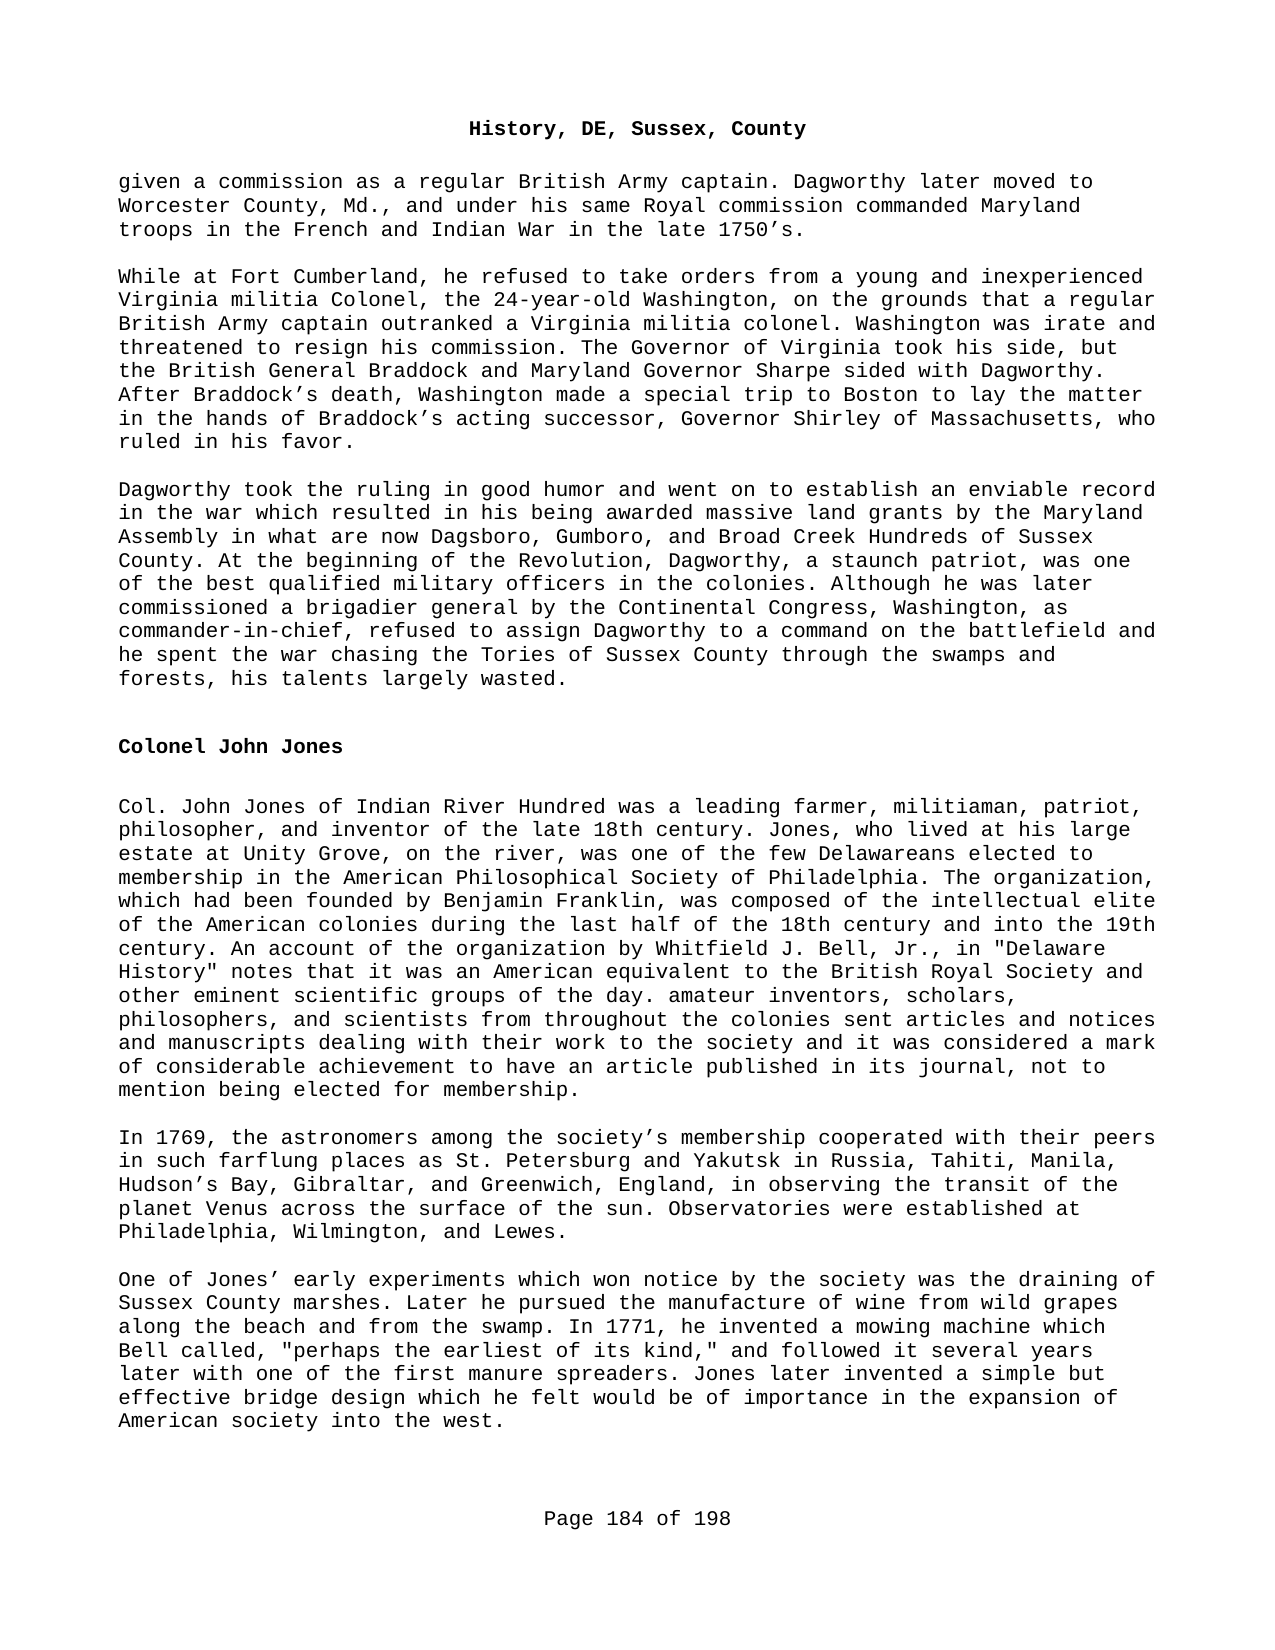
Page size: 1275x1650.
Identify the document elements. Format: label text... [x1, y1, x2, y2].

text While at Fort Cumberland, he refused to take orders from a young and inexperienced Virginia militia Colonel, the 24-year-old Washington, on the grounds that a regular British Army captain outranked a Virginia militia colonel. Washington was irate and threatened to resign his commission. The Governor of Virginia took his side, but the British General Braddock and Maryland Governor Sharpe sided with Dagworthy. After Braddock’s death, Washington made a special trip to Boston to lay the matter in the hands of Braddock’s acting successor, Governor Shirley of Massachusetts, who ruled in his favor. [118, 266, 1157, 455]
text In 1769, the astronomers among the society’s membership cooperated with their peers in such farflung places as St. Petersburg and Yakutsk in Russia, Tahiti, Manila, Hudson’s Bay, Gibraltar, and Greenwich, England, in observing the transit of the planet Venus across the surface of the sun. Observatories were established at Philadelphia, Wilmington, and Lewes. [118, 1127, 1157, 1245]
text Dagworthy took the ruling in good humor and went on to establish an enviable record in the war which resulted in his being awarded massive land grants by the Maryland Assembly in what are now Dagsboro, Gumboro, and Broad Creek Hundreds of Sussex County. At the beginning of the Revolution, Dagworthy, a staunch patriot, was one of the best qualified military officers in the colonies. Although he was later commissioned a brigadier general by the Continental Congress, Washington, as commander-in-chief, refused to assign Dagworthy to a command on the battlefield and he spent the war chasing the Tories of Sussex County through the swamps and forests, his talents largely wasted. [118, 479, 1157, 691]
text Col. John Jones of Indian River Hundred was a leading farmer, militiaman, patriot, philosopher, and inventor of the late 18th century. Jones, who lived at his large estate at Unity Grove, on the river, was one of the few Delawareans elected to membership in the American Philosophical Society of Philadelphia. The organization, which had been founded by Benjamin Franklin, was composed of the intellectual elite of the American colonies during the last half of the 18th century and into the 19th century. An account of the organization by Whitfield J. Bell, Jr., in "Delaware History" notes that it was an American equivalent to the British Royal Society and other eminent scientific groups of the day. amateur inventors, scholars, philosophers, and scientists from throughout the colonies sent articles and notices and manuscripts dealing with their work to the society and it was considered a mark of considerable achievement to have an article published in its journal, not to mention being elected for membership. [118, 796, 1157, 1103]
text One of Jones’ early experiments which won notice by the society was the draining of Sussex County marshes. Later he pursued the manufacture of wine from wild grapes along the beach and from the swamp. In 1771, he invented a mowing machine which Bell called, "perhaps the earliest of its kind," and followed it several years later with one of the first manure spreaders. Jones later invented a simple but effective bridge design which he felt would be of importance in the expansion of American society into the west. [118, 1269, 1157, 1434]
text given a commission as a regular British Army captain. Dagworthy later moved to Worcester County, Md., and under his same Royal commission commanded Maryland troops in the French and Indian War in the late 1750’s. [118, 171, 1157, 242]
subtitle Colonel John Jones [118, 736, 1157, 759]
